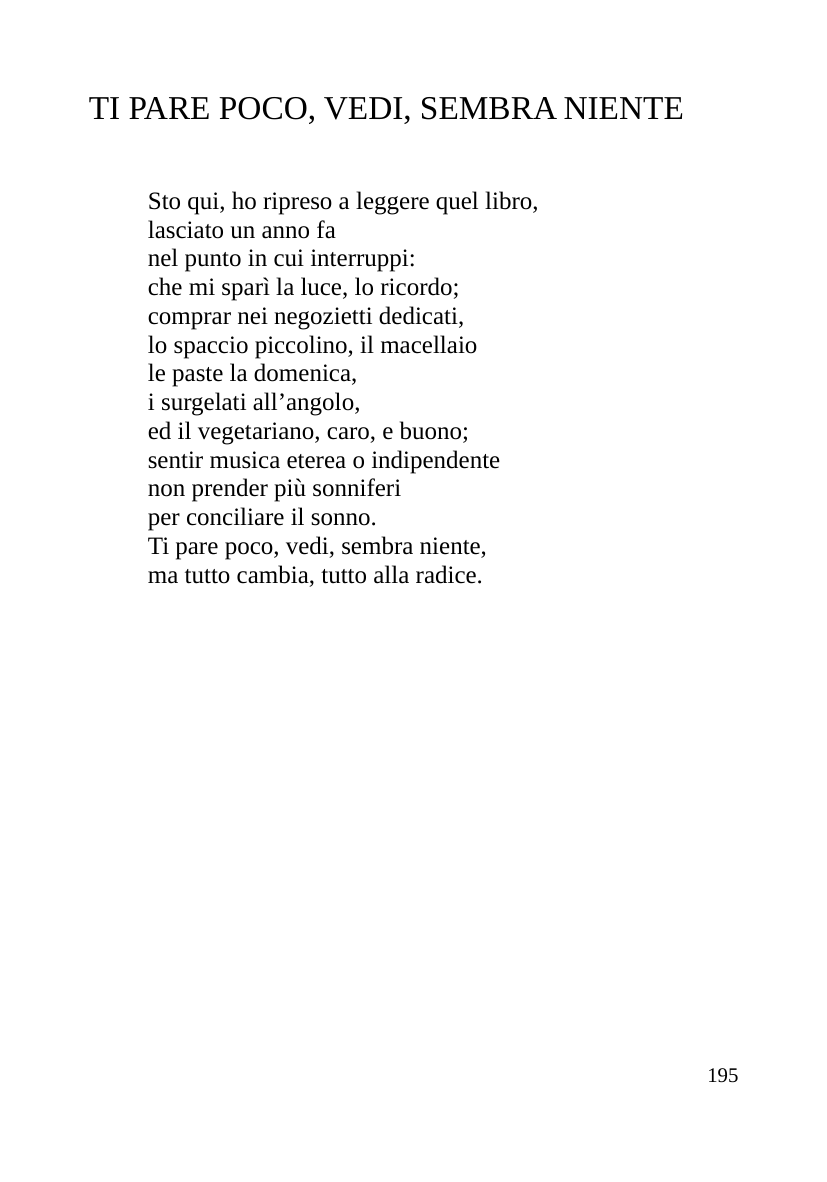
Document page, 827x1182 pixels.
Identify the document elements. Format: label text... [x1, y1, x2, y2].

text lasciato un anno fa [148, 215, 738, 243]
text sentir musica eterea o indipendente [148, 445, 738, 473]
text che mi sparì la luce, lo ricordo; [148, 272, 738, 301]
text i surgelati all’angolo, [148, 387, 738, 416]
text Sto qui, ho ripreso a leggere quel libro, [148, 186, 738, 215]
text comprar nei negozietti dedicati, [148, 301, 738, 330]
text TI PARE POCO, VEDI, SEMBRA NIENTE [88, 88, 738, 127]
text ma tutto cambia, tutto alla radice. [148, 560, 738, 588]
text nel punto in cui interruppi: [148, 243, 738, 272]
text lo spaccio piccolino, il macellaio [148, 330, 738, 358]
text per conciliare il sonno. [148, 502, 738, 531]
text non prender più sonniferi [148, 473, 738, 502]
text Ti pare poco, vedi, sembra niente, [148, 531, 738, 560]
text ed il vegetariano, caro, e buono; [148, 416, 738, 445]
text le paste la domenica, [148, 358, 738, 387]
